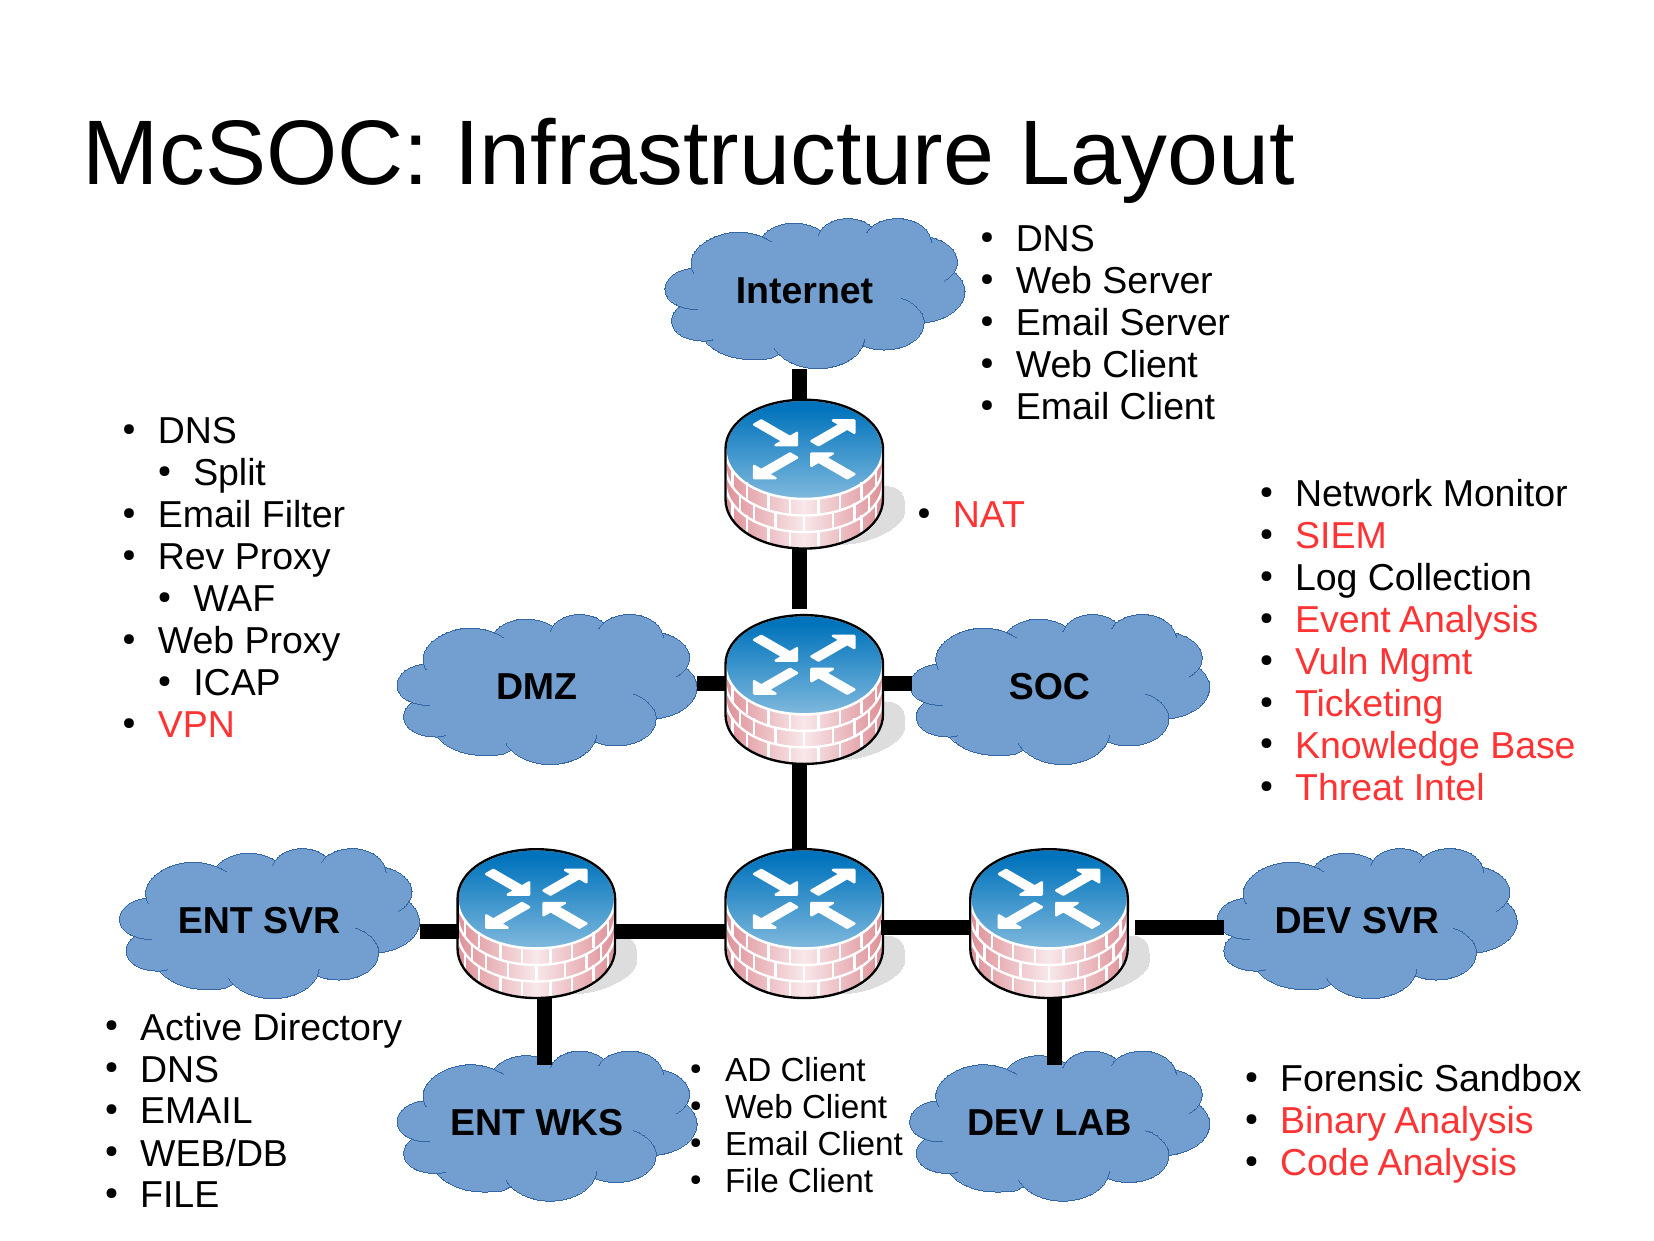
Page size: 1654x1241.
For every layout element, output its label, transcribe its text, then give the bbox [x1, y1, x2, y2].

text_box Network Monitor SIEM Log Collection Event Analysis Vuln Mgmt Ticketing Knowledge Base Threat Intel [1245, 465, 1591, 816]
text_box DNS Split Email Filter Rev Proxy WAF Web Proxy ICAP VPN [107, 402, 361, 796]
text_box [1089, 936, 1150, 994]
text_box NAT [902, 486, 1156, 544]
title McSOC: Infrastructure Layout [82, 49, 1571, 257]
text_box ENT SVR [119, 848, 420, 998]
text_box [459, 851, 613, 996]
text_box Internet [664, 218, 965, 369]
text_box DEV SVR [1217, 848, 1518, 999]
text_box SOC [911, 614, 1210, 765]
text_box [844, 936, 905, 994]
text_box [972, 851, 1126, 996]
text_box [844, 701, 905, 760]
text_box DMZ [397, 614, 697, 765]
text_box [842, 486, 902, 545]
text_box ENT WKS [418, 1051, 675, 1202]
text_box [576, 939, 637, 994]
text_box Forensic Sandbox Binary Analysis Code Analysis [1230, 1050, 1597, 1215]
text_box DEV LAB [919, 1051, 1210, 1202]
text_box [727, 851, 881, 996]
text_box AD Client Web Client Email Client File Client [675, 1044, 919, 1210]
text_box [727, 401, 881, 547]
text_box Active Directory DNS EMAIL WEB/DB FILE [90, 998, 418, 1224]
text_box [727, 617, 881, 762]
text_box DNS Web Server Email Server Web Client Email Client [965, 210, 1246, 435]
